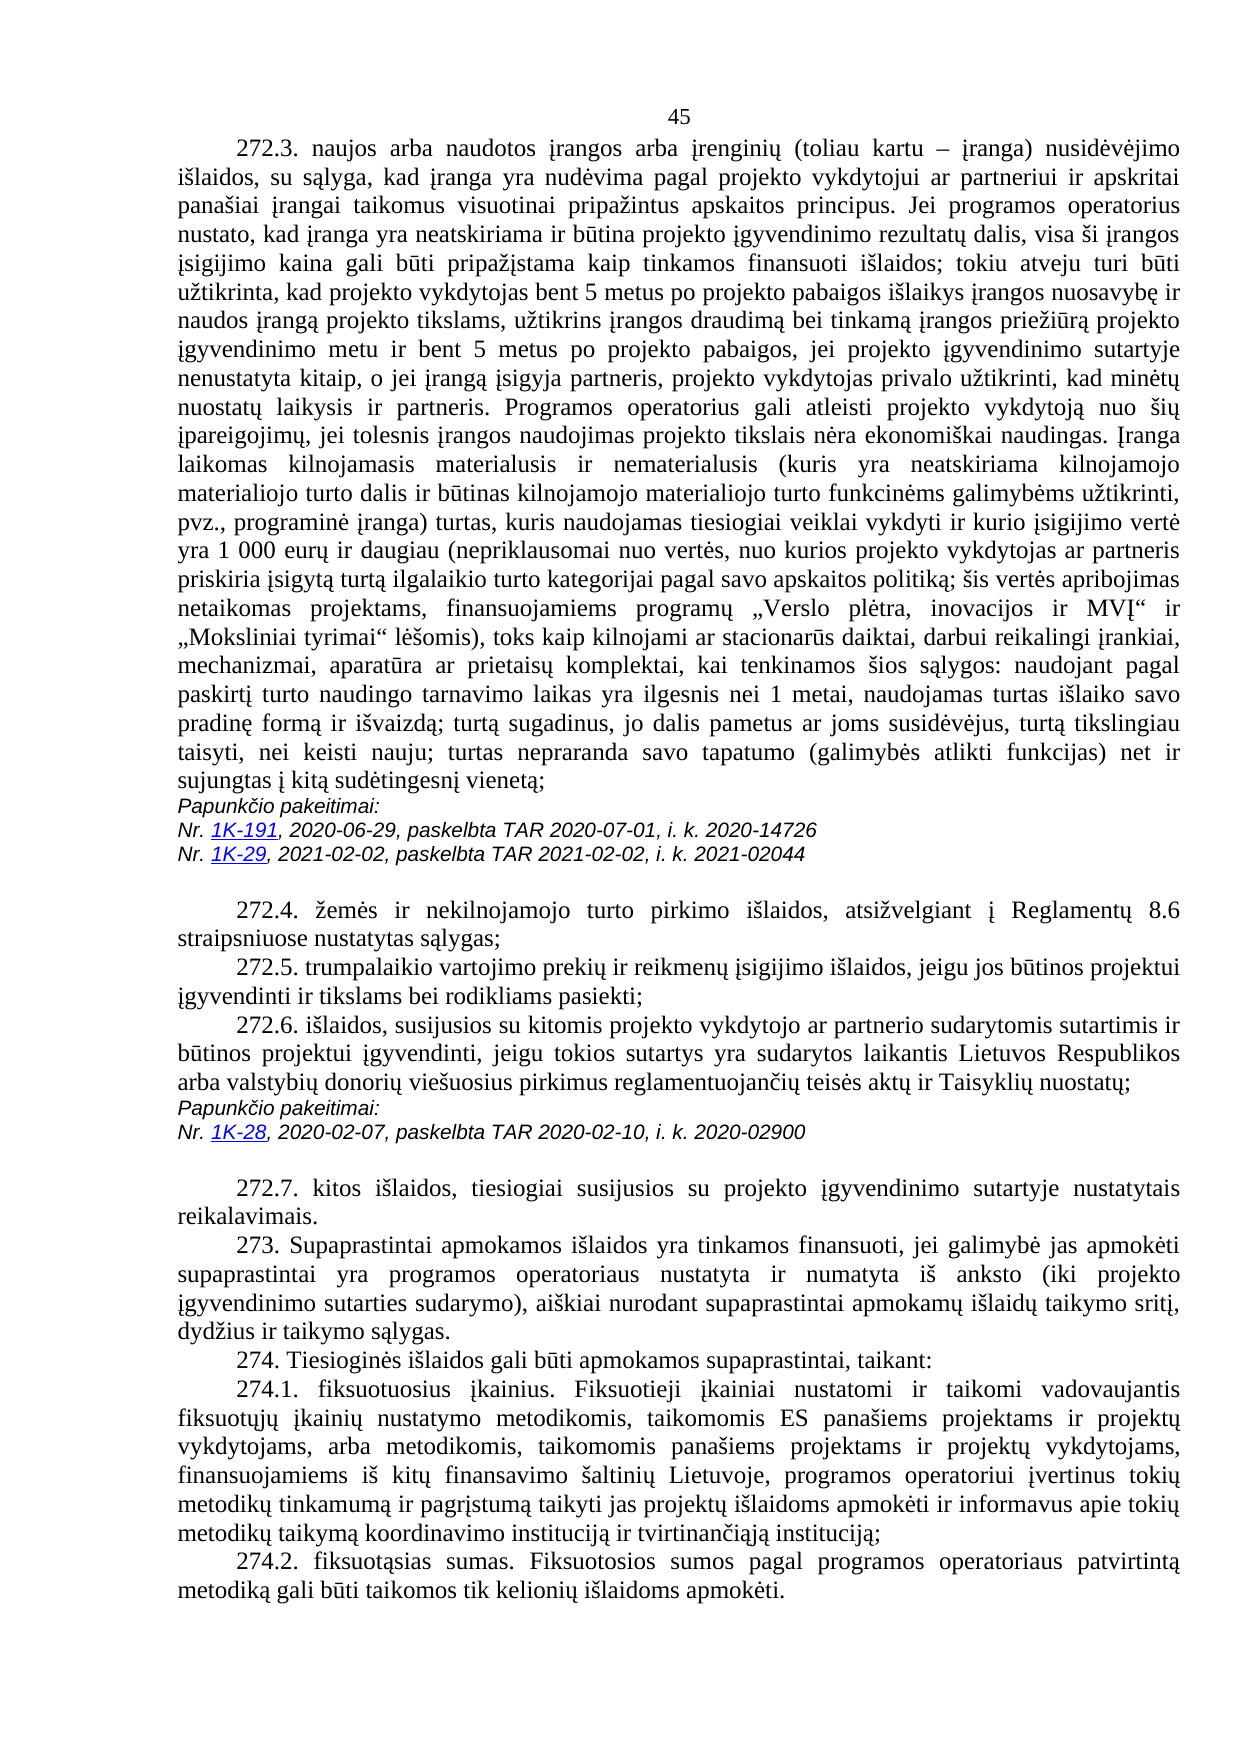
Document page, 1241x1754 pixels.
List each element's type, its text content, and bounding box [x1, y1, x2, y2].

text 272.7. kitos išlaidos, tiesiogiai susijusios su projekto įgyvendinimo sutartyje nustatytais reikalavimais. [177, 1173, 1181, 1230]
text Nr. 1K-28, 2020-02-07, paskelbta TAR 2020-02-10, i. k. 2020-02900 [177, 1120, 1181, 1144]
text 272.5. trumpalaikio vartojimo prekių ir reikmenų įsigijimo išlaidos, jeigu jos būtinos projektui įgyvendinti ir tikslams bei rodikliams pasiekti; [177, 952, 1181, 1010]
text 272.4. žemės ir nekilnojamojo turto pirkimo išlaidos, atsižvelgiant į Reglamentų 8.6 straipsniuose nustatytas sąlygas; [177, 895, 1181, 952]
text 274.1. fiksuotuosius įkainius. Fiksuotieji įkainiai nustatomi ir taikomi vadovaujantis fiksuotųjų įkainių nustatymo metodikomis, taikomomis ES panašiems projektams ir projektų vykdytojams, arba metodikomis, taikomomis panašiems projektams ir projektų vykdytojams, finansuojamiems iš kitų finansavimo šaltinių Lietuvoje, programos operatoriui įvertinus tokių metodikų tinkamumą ir pagrįstumą taikyti jas projektų išlaidoms apmokėti ir informavus apie tokių metodikų taikymą koordinavimo instituciją ir tvirtinančiąją instituciją; [177, 1374, 1181, 1546]
text Nr. 1K-191, 2020-06-29, paskelbta TAR 2020-07-01, i. k. 2020-14726 [177, 818, 1181, 842]
text Papunkčio pakeitimai: [177, 1096, 1181, 1120]
text 272.6. išlaidos, susijusios su kitomis projekto vykdytojo ar partnerio sudarytomis sutartimis ir būtinos projektui įgyvendinti, jeigu tokios sutartys yra sudarytos laikantis Lietuvos Respublikos arba valstybių donorių viešuosius pirkimus reglamentuojančių teisės aktų ir Taisyklių nuostatų; [177, 1010, 1181, 1096]
text Papunkčio pakeitimai: [177, 794, 1181, 818]
text Nr. 1K-29, 2021-02-02, paskelbta TAR 2021-02-02, i. k. 2021-02044 [177, 842, 1181, 866]
text 274.2. fiksuotąsias sumas. Fiksuotosios sumos pagal programos operatoriaus patvirtintą metodiką gali būti taikomos tik kelionių išlaidoms apmokėti. [177, 1546, 1181, 1604]
text 274. Tiesioginės išlaidos gali būti apmokamos supaprastintai, taikant: [177, 1345, 1181, 1374]
text 272.3. naujos arba naudotos įrangos arba įrenginių (toliau kartu – įranga) nusidėvėjimo išlaidos, su sąlyga, kad įranga yra nudėvima pagal projekto vykdytojui ar partneriui ir apskritai panašiai įrangai taikomus visuotinai pripažintus apskaitos principus. Jei programos operatorius nustato, kad įranga yra neatskiriama ir būtina projekto įgyvendinimo rezultatų dalis, visa ši įrangos įsigijimo kaina gali būti pripažįstama kaip tinkamos finansuoti išlaidos; tokiu atveju turi būti užtikrinta, kad projekto vykdytojas bent 5 metus po projekto pabaigos išlaikys įrangos nuosavybę ir naudos įrangą projekto tikslams, užtikrins įrangos draudimą bei tinkamą įrangos priežiūrą projekto įgyvendinimo metu ir bent 5 metus po projekto pabaigos, jei projekto įgyvendinimo sutartyje nenustatyta kitaip, o jei įrangą įsigyja partneris, projekto vykdytojas privalo užtikrinti, kad minėtų nuostatų laikysis ir partneris. Programos operatorius gali atleisti projekto vykdytoją nuo šių įpareigojimų, jei tolesnis įrangos naudojimas projekto tikslais nėra ekonomiškai naudingas. Įranga laikomas kilnojamasis materialusis ir nematerialusis (kuris yra neatskiriama kilnojamojo materialiojo turto dalis ir būtinas kilnojamojo materialiojo turto funkcinėms galimybėms užtikrinti, pvz., programinė įranga) turtas, kuris naudojamas tiesiogiai veiklai vykdyti ir kurio įsigijimo vertė yra 1 000 eurų ir daugiau (nepriklausomai nuo vertės, nuo kurios projekto vykdytojas ar partneris priskiria įsigytą turtą ilgalaikio turto kategorijai pagal savo apskaitos politiką; šis vertės apribojimas netaikomas projektams, finansuojamiems programų „Verslo plėtra, inovacijos ir MVĮ“ ir „Moksliniai tyrimai“ lėšomis), toks kaip kilnojami ar stacionarūs daiktai, darbui reikalingi įrankiai, mechanizmai, aparatūra ar prietaisų komplektai, kai tenkinamos šios sąlygos: naudojant pagal paskirtį turto naudingo tarnavimo laikas yra ilgesnis nei 1 metai, naudojamas turtas išlaiko savo pradinę formą ir išvaizdą; turtą sugadinus, jo dalis pametus ar joms susidėvėjus, turtą tikslingiau taisyti, nei keisti nauju; turtas nepraranda savo tapatumo (galimybės atlikti funkcijas) net ir sujungtas į kitą sudėtingesnį vienetą; [177, 133, 1181, 794]
text 273. Supaprastintai apmokamos išlaidos yra tinkamos finansuoti, jei galimybė jas apmokėti supaprastintai yra programos operatoriaus nustatyta ir numatyta iš anksto (iki projekto įgyvendinimo sutarties sudarymo), aiškiai nurodant supaprastintai apmokamų išlaidų taikymo sritį, dydžius ir taikymo sąlygas. [177, 1230, 1181, 1345]
